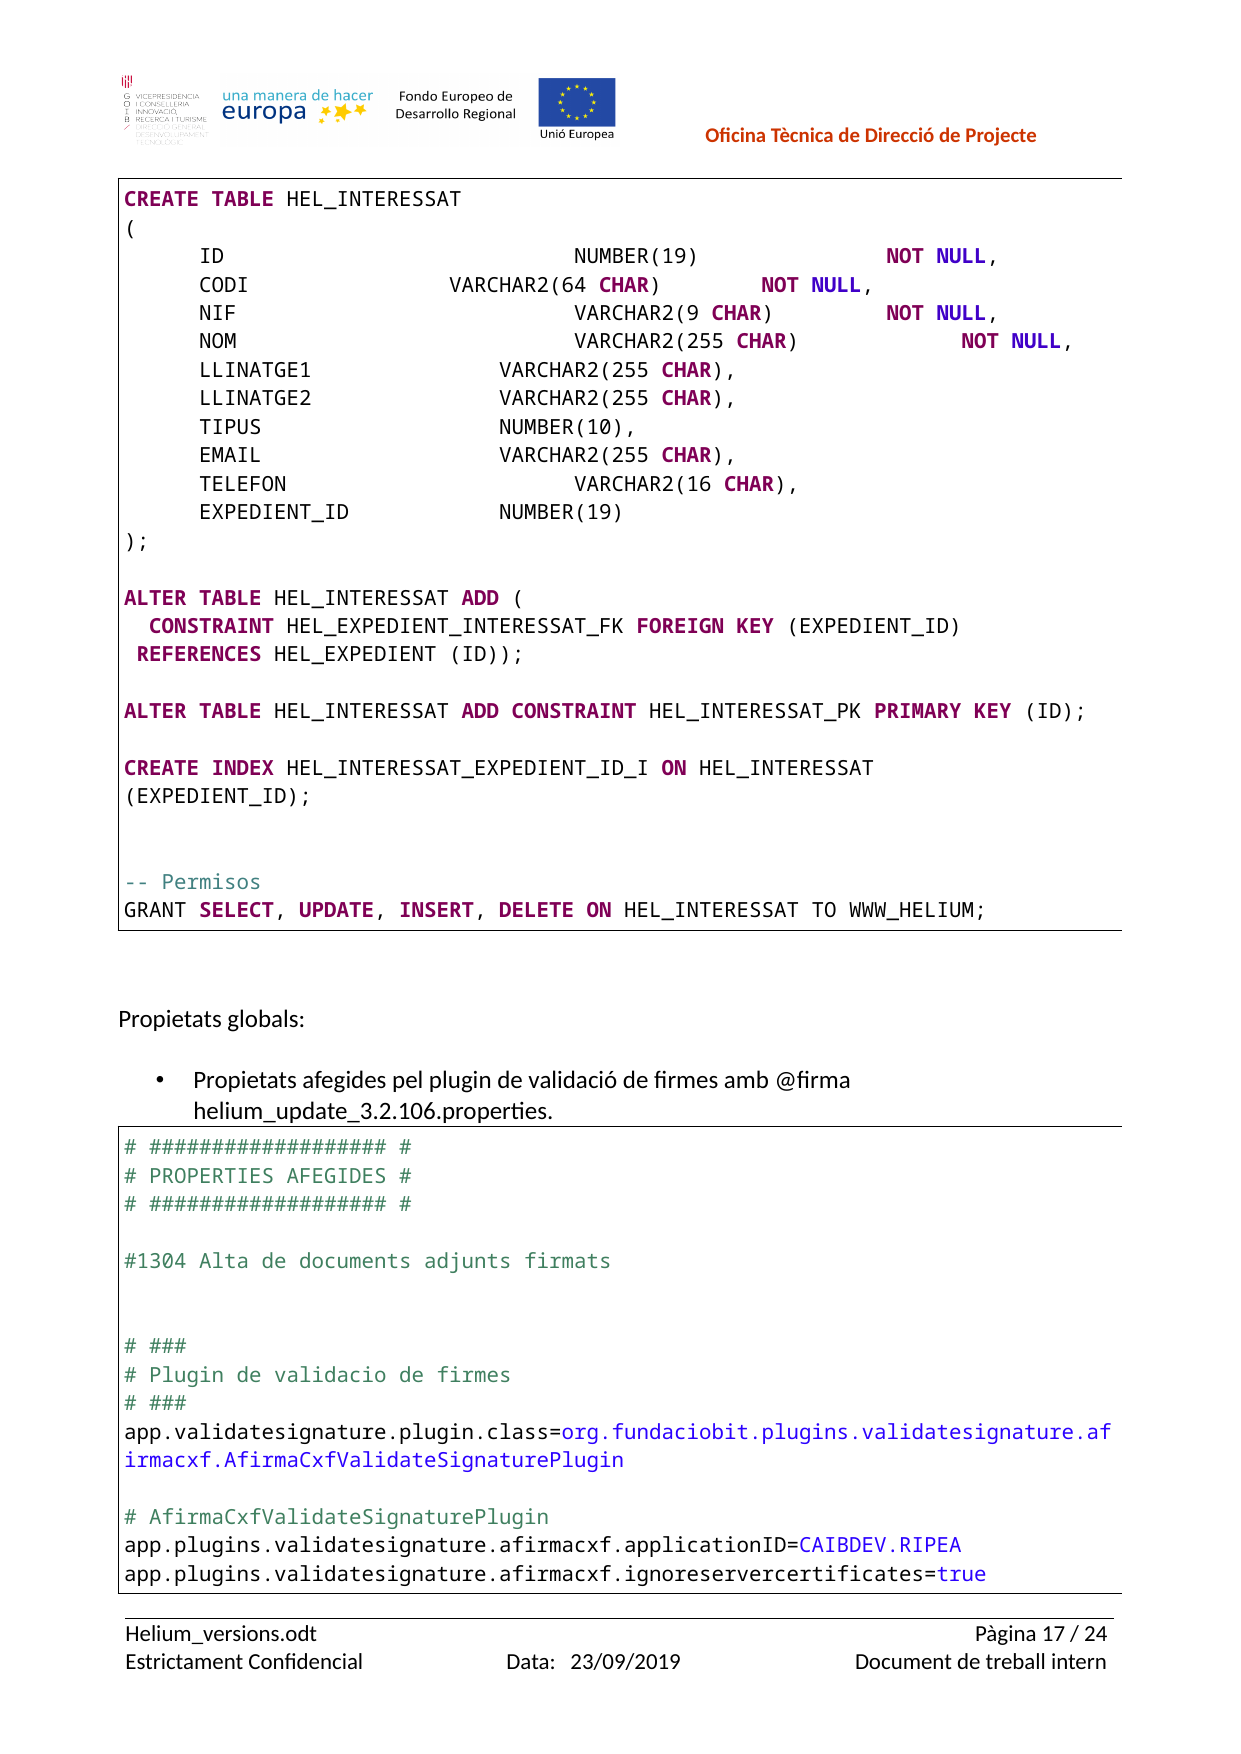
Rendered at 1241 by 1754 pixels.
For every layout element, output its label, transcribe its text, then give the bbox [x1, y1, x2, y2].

picture [118, 73, 213, 147]
table_header # ################### # # PROPERTIES AFEGIDES # # ################### # #1304 Alta de documents adjunts firmats # ### # Plugin de validacio de firmes # ### app.validatesignature.plugin.class=org.fundaciobit.plugins.validatesignature.afirmacxf.AfirmaCxfValidateSignaturePlugin # AfirmaCxfValidateSignaturePlugin app.plugins.validatesignature.afirmacxf.applicationID=CAIBDEV.RIPEA app.plugins.validatesignature.afirmacxf.ignoreservercertificates=true [119, 1127, 1122, 1593]
list Propietats afegides pel plugin de validació de firmes amb @firma helium_update_3.2.106.properties. [156, 1064, 1122, 1126]
text Propietats globals: [118, 1003, 1122, 1034]
table_header CREATE TABLE HEL_INTERESSAT ( ID NUMBER(19) NOT NULL, CODI VARCHAR2(64 CHAR) NOT NULL, NIF VARCHAR2(9 CHAR) NOT NULL, NOM VARCHAR2(255 CHAR) NOT NULL, LLINATGE1 VARCHAR2(255 CHAR), LLINATGE2 VARCHAR2(255 CHAR), TIPUS NUMBER(10), EMAIL VARCHAR2(255 CHAR), TELEFON VARCHAR2(16 CHAR), EXPEDIENT_ID NUMBER(19) ); ALTER TABLE HEL_INTERESSAT ADD ( CONSTRAINT HEL_EXPEDIENT_INTERESSAT_FK FOREIGN KEY (EXPEDIENT_ID) REFERENCES HEL_EXPEDIENT (ID)); ALTER TABLE HEL_INTERESSAT ADD CONSTRAINT HEL_INTERESSAT_PK PRIMARY KEY (ID); CREATE INDEX HEL_INTERESSAT_EXPEDIENT_ID_I ON HEL_INTERESSAT (EXPEDIENT_ID); -- Permisos GRANT SELECT, UPDATE, INSERT, DELETE ON HEL_INTERESSAT TO WWW_HELIUM; [119, 179, 1122, 929]
picture [219, 73, 621, 147]
